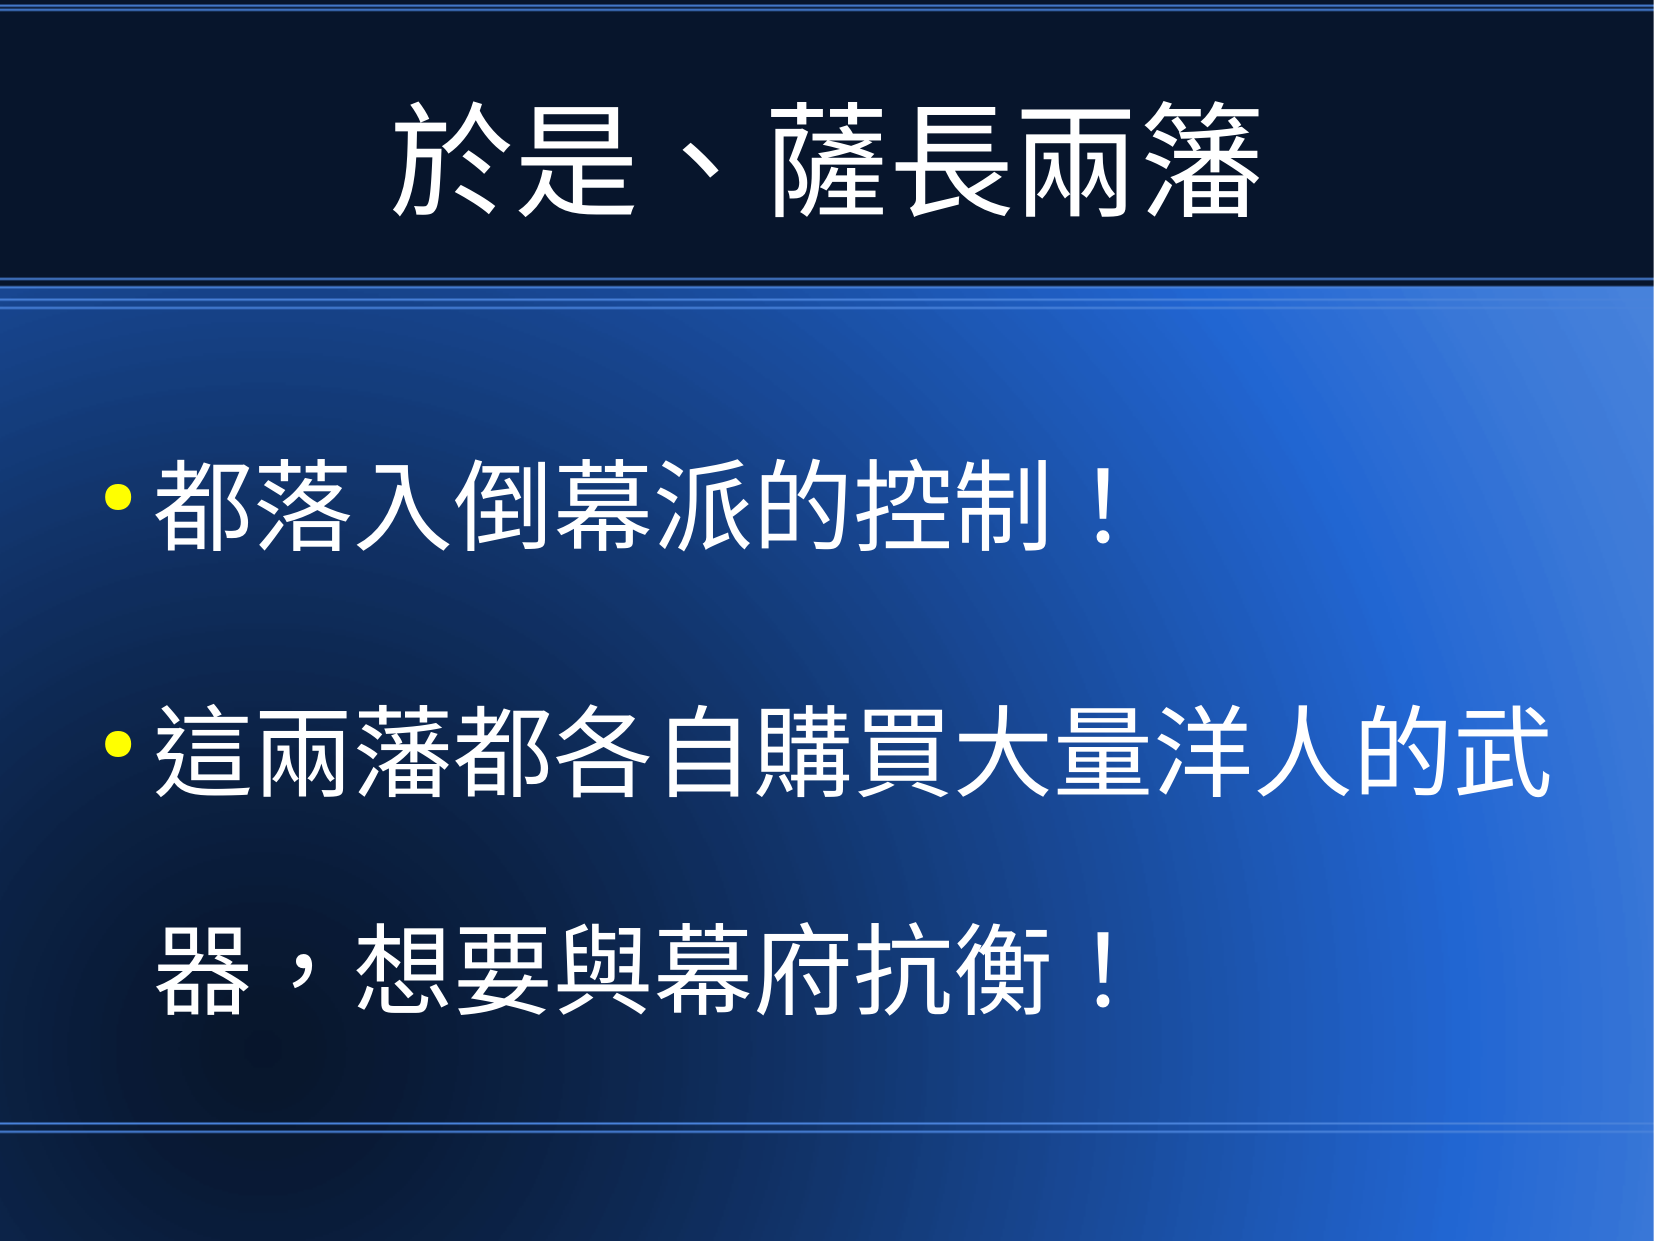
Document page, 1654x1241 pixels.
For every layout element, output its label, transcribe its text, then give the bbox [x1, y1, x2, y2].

list 都落入倒幕派的控制！ 這兩藩都各自購買大量洋人的武器，想要與幕府抗衡！ [82, 355, 1571, 1241]
picture [0, 0, 1654, 1241]
title 於是、薩長兩籓 [82, 49, 1571, 257]
